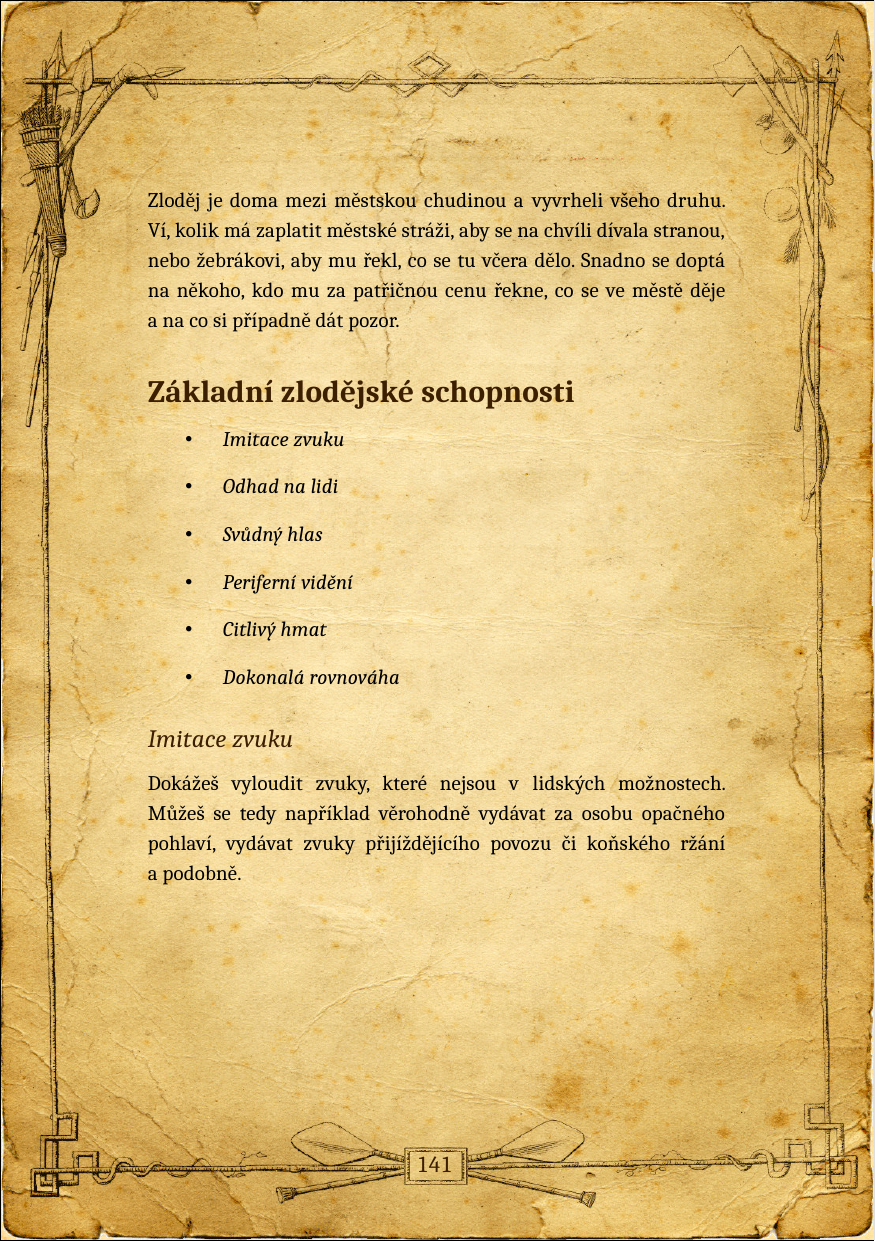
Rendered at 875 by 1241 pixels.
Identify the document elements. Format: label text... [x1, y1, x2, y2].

list Periferní vidění [185, 570, 726, 594]
subtitle Imitace zvuku [148, 725, 726, 754]
list Dokonalá rovnováha [185, 666, 726, 689]
picture [1, 1, 874, 1240]
list Imitace zvuku [185, 428, 726, 452]
list Citlivý hmat [185, 618, 726, 642]
list Odhad na lidi [185, 475, 726, 499]
subtitle Základní zlodějské schopnosti [148, 374, 726, 410]
text Dokážeš vyloudit zvuky, které nejsou v⁠ lidských možnostech. Můžeš se tedy například věrohodně vydávat za osobu opačného pohlaví, vydávat zvuky přijíždějícího povozu či koňského ržání a⁠ podobně. [148, 771, 726, 885]
text Zloděj je doma mezi městskou chudinou a⁠ vyvrheli všeho druhu. Ví, kolik má zaplatit městské stráži, aby se na chvíli dívala stranou, nebo žebrákovi, aby mu řekl, co se tu včera dělo. Snadno se doptá na někoho, kdo mu za patřičnou cenu řekne, co se ve městě děje a⁠ na co si případně dát pozor. [148, 189, 726, 333]
list Svůdný hlas [185, 523, 726, 547]
